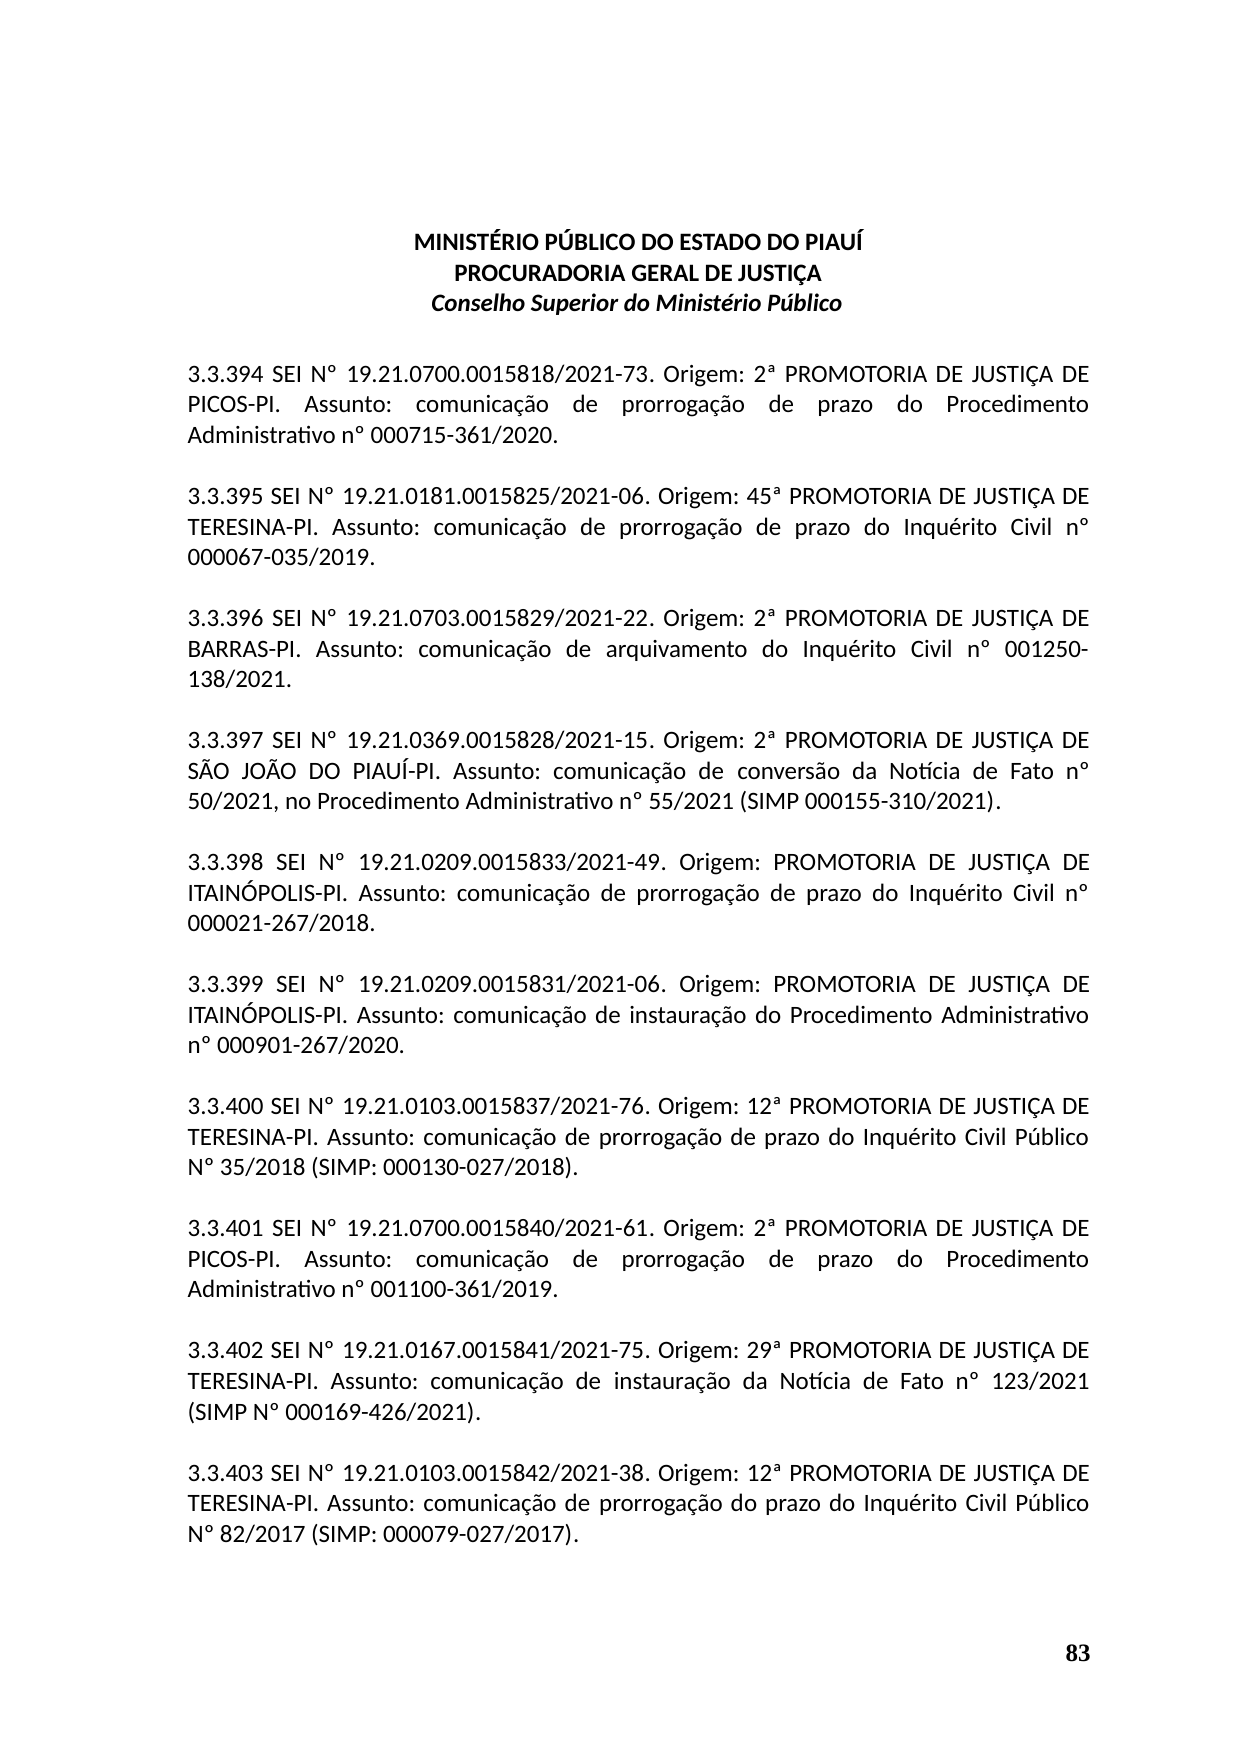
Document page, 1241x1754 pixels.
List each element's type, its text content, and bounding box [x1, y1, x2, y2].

text 3.3.396 SEI Nº 19.21.0703.0015829/2021-22. Origem: 2ª PROMOTORIA DE JUSTIÇA DE BARRAS-PI. Assunto: comunicação de arquivamento do Inquérito Civil nº 001250-138/2021. [187, 602, 1090, 694]
text 3.3.394 SEI Nº 19.21.0700.0015818/2021-73. Origem: 2ª PROMOTORIA DE JUSTIÇA DE PICOS-PI. Assunto: comunicação de prorrogação de prazo do Procedimento Administrativo nº 000715-361/2020. [187, 358, 1090, 449]
text 3.3.402 SEI Nº 19.21.0167.0015841/2021-75. Origem: 29ª PROMOTORIA DE JUSTIÇA DE TERESINA-PI. Assunto: comunicação de instauração da Notícia de Fato nº 123/2021 (SIMP Nº 000169-426/2021). [187, 1335, 1090, 1426]
text 3.3.395 SEI Nº 19.21.0181.0015825/2021-06. Origem: 45ª PROMOTORIA DE JUSTIÇA DE TERESINA-PI. Assunto: comunicação de prorrogação de prazo do Inquérito Civil nº 000067-035/2019. [187, 480, 1090, 572]
text 3.3.401 SEI Nº 19.21.0700.0015840/2021-61. Origem: 2ª PROMOTORIA DE JUSTIÇA DE PICOS-PI. Assunto: comunicação de prorrogação de prazo do Procedimento Administrativo nº 001100-361/2019. [187, 1213, 1090, 1304]
text 3.3.398 SEI Nº 19.21.0209.0015833/2021-49. Origem: PROMOTORIA DE JUSTIÇA DE ITAINÓPOLIS-PI. Assunto: comunicação de prorrogação de prazo do Inquérito Civil nº 000021-267/2018. [187, 846, 1090, 938]
text 3.3.403 SEI Nº 19.21.0103.0015842/2021-38. Origem: 12ª PROMOTORIA DE JUSTIÇA DE TERESINA-PI. Assunto: comunicação de prorrogação do prazo do Inquérito Civil Público Nº 82/2017 (SIMP: 000079-027/2017). [187, 1457, 1090, 1548]
text 3.3.400 SEI Nº 19.21.0103.0015837/2021-76. Origem: 12ª PROMOTORIA DE JUSTIÇA DE TERESINA-PI. Assunto: comunicação de prorrogação de prazo do Inquérito Civil Público Nº 35/2018 (SIMP: 000130-027/2018). [187, 1091, 1090, 1182]
text 3.3.399 SEI Nº 19.21.0209.0015831/2021-06. Origem: PROMOTORIA DE JUSTIÇA DE ITAINÓPOLIS-PI. Assunto: comunicação de instauração do Procedimento Administrativo nº 000901-267/2020. [187, 968, 1090, 1060]
text 3.3.397 SEI Nº 19.21.0369.0015828/2021-15. Origem: 2ª PROMOTORIA DE JUSTIÇA DE SÃO JOÃO DO PIAUÍ-PI. Assunto: comunicação de conversão da Notícia de Fato nº 50/2021, no Procedimento Administrativo nº 55/2021 (SIMP 000155-310/2021). [187, 724, 1090, 816]
